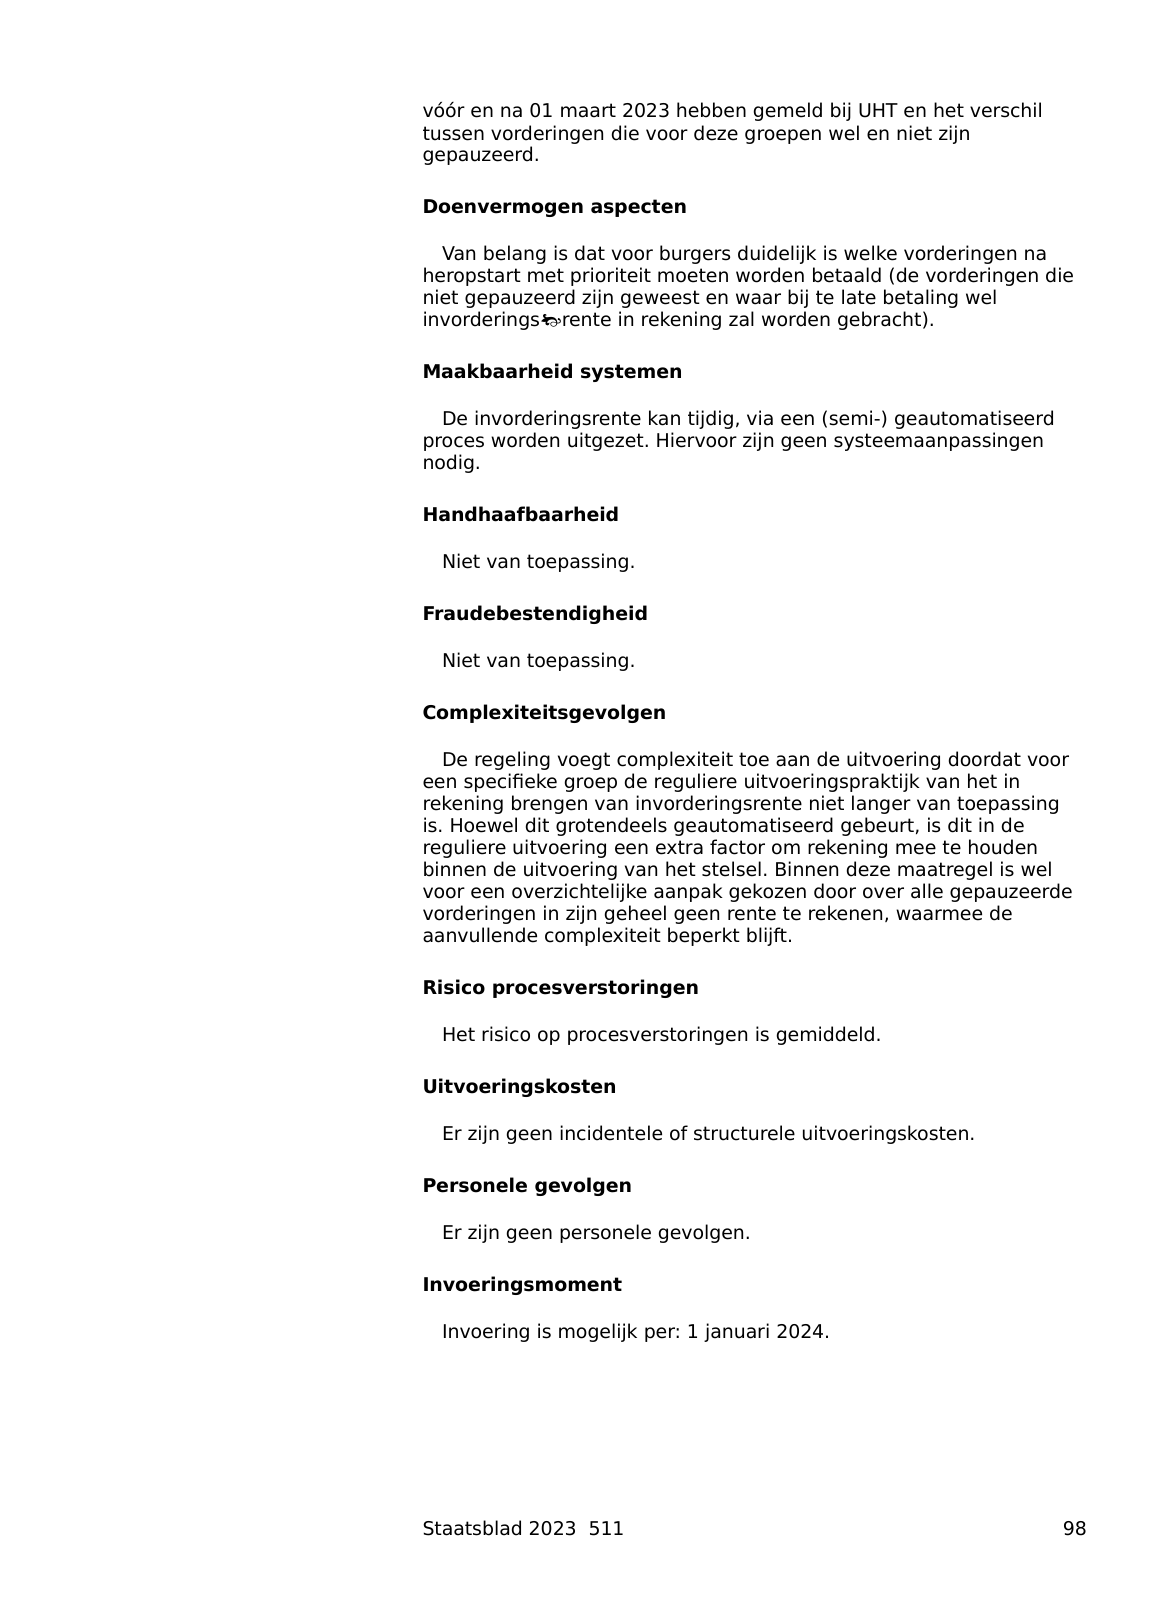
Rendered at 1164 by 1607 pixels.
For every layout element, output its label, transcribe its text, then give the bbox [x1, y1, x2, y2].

text Er zijn geen personele gevolgen. [422, 1222, 1087, 1244]
text Invoering is mogelijk per: 1 januari 2024. [422, 1321, 1087, 1343]
text Het risico op procesverstoringen is gemiddeld. [422, 1024, 1087, 1046]
subtitle Fraudebestendigheid [422, 603, 1087, 625]
text De regeling voegt complexiteit toe aan de uitvoering doordat voor een specifieke groep de reguliere uitvoeringspraktijk van het in rekening brengen van invorderingsrente niet langer van toepassing is. Hoewel dit grotendeels geautomatiseerd gebeurt, is dit in de reguliere uitvoering een extra factor om rekening mee te houden binnen de uitvoering van het stelsel. Binnen deze maatregel is wel voor een overzichtelijke aanpak gekozen door over alle gepauzeerde vorderingen in zijn geheel geen rente te rekenen, waarmee de aanvullende complexiteit beperkt blijft. [422, 749, 1087, 947]
subtitle Complexiteitsgevolgen [422, 702, 1087, 724]
subtitle Handhaafbaarheid [422, 504, 1087, 526]
text Van belang is dat voor burgers duidelijk is welke vorderingen na heropstart met prioriteit moeten worden betaald (de vorderingen die niet gepauzeerd zijn geweest en waar bij te late betaling wel invorderingsrente in rekening zal worden gebracht). [422, 243, 1087, 331]
subtitle Invoeringsmoment [422, 1274, 1087, 1296]
subtitle Risico procesverstoringen [422, 977, 1087, 999]
text Niet van toepassing. [422, 551, 1087, 573]
text vóór en na 01 maart 2023 hebben gemeld bij UHT en het verschil tussen vorderingen die voor deze groepen wel en niet zijn gepauzeerd. [422, 100, 1087, 166]
subtitle Maakbaarheid systemen [422, 361, 1087, 383]
subtitle Doenvermogen aspecten [422, 196, 1087, 218]
subtitle Uitvoeringskosten [422, 1076, 1087, 1098]
text De invorderingsrente kan tijdig, via een (semi-) geautomatiseerd proces worden uitgezet. Hiervoor zijn geen systeemaanpassingen nodig. [422, 408, 1087, 474]
text Er zijn geen incidentele of structurele uitvoeringskosten. [422, 1123, 1087, 1145]
text Niet van toepassing. [422, 650, 1087, 672]
subtitle Personele gevolgen [422, 1175, 1087, 1197]
